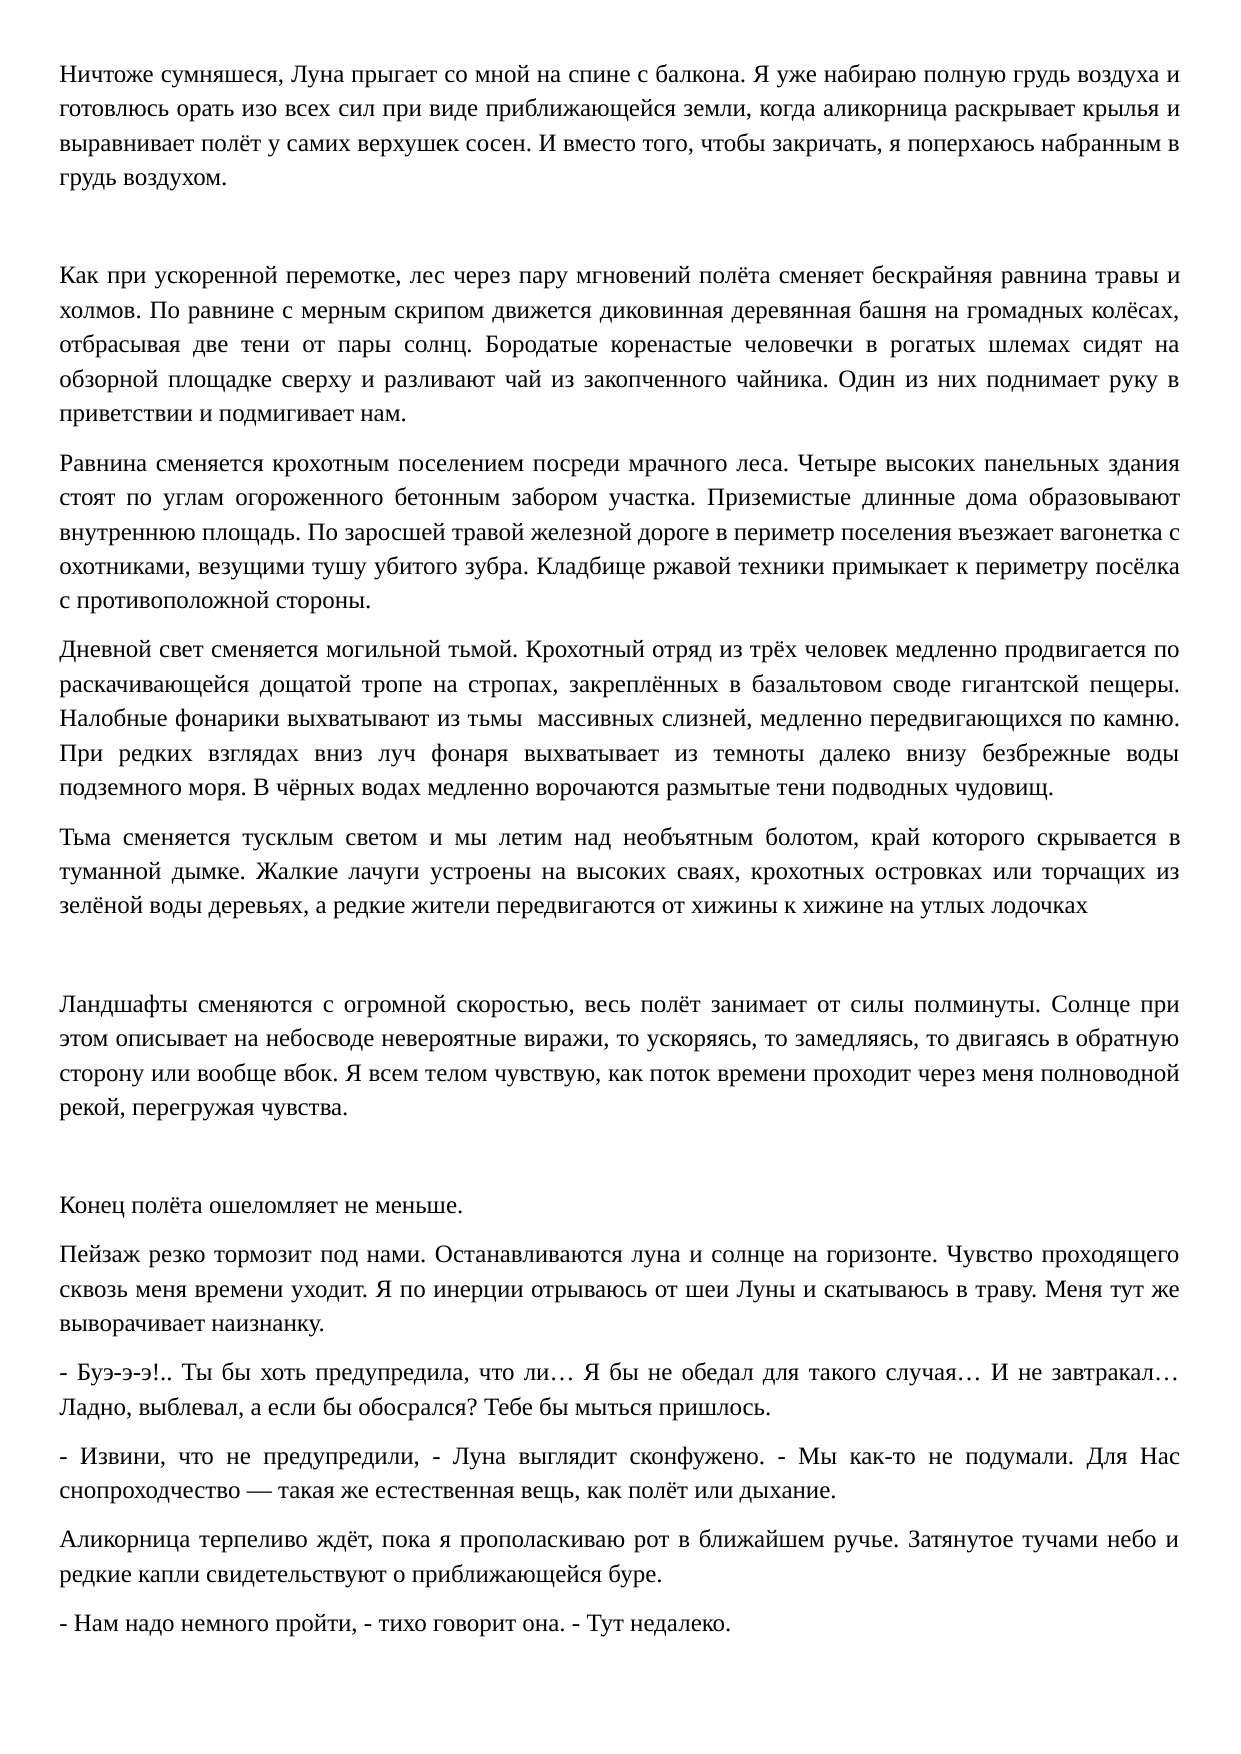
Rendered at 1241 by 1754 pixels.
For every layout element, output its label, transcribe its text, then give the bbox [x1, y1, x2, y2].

text Ничтоже сумняшеся, Луна прыгает со мной на спине с балкона. Я уже набираю полную грудь воздуха и готовлюсь орать изо всех сил при виде приближающейся земли, когда аликорница раскрывает крылья и выравнивает полёт у самих верхушек сосен. И вместо того, чтобы закричать, я поперхаюсь набранным в грудь воздухом. [59, 59, 1181, 191]
text Ландшафты сменяются с огромной скоростью, весь полёт занимает от силы полминуты. Солнце при этом описывает на небосводе невероятные виражи, то ускоряясь, то замедляясь, то двигаясь в обратную сторону или вообще вбок. Я всем телом чувствую, как поток времени проходит через меня полноводной рекой, перегружая чувства. [59, 989, 1181, 1121]
text Тьма сменяется тусклым светом и мы летим над необъятным болотом, край которого скрывается в туманной дымке. Жалкие лачуги устроены на высоких сваях, крохотных островках или торчащих из зелёной воды деревьях, а редкие жители передвигаются от хижины к хижине на утлых лодочках [59, 822, 1181, 919]
text Равнина сменяется крохотным поселением посреди мрачного леса. Четыре высоких панельных здания стоят по углам огороженного бетонным забором участка. Приземистые длинные дома образовывают внутреннюю площадь. По заросшей травой железной дороге в периметр поселения въезжает вагонетка с охотниками, везущими тушу убитого зубра. Кладбище ржавой техники примыкает к периметру посёлка с противоположной стороны. [59, 448, 1181, 614]
text - Извини, что не предупредили, - Луна выглядит сконфужено. - Мы как-то не подумали. Для Нас снопроходчество — такая же естественная вещь, как полёт или дыхание. [59, 1441, 1181, 1504]
text Дневной свет сменяется могильной тьмой. Крохотный отряд из трёх человек медленно продвигается по раскачивающейся дощатой тропе на стропах, закреплённых в базальтовом своде гигантской пещеры. Налобные фонарики выхватывают из тьмы массивных слизней, медленно передвигающихся по камню. При редких взглядах вниз луч фонаря выхватывает из темноты далеко внизу безбрежные воды подземного моря. В чёрных водах медленно ворочаются размытые тени подводных чудовищ. [59, 634, 1181, 801]
text Аликорница терпеливо ждёт, пока я прополаскиваю рот в ближайшем ручье. Затянутое тучами небо и редкие капли свидетельствуют о приближающейся буре. [59, 1524, 1181, 1588]
text Как при ускоренной перемотке, лес через пару мгновений полёта сменяет бескрайняя равнина травы и холмов. По равнине с мерным скрипом движется диковинная деревянная башня на громадных колёсах, отбрасывая две тени от пары солнц. Бородатые коренастые человечки в рогатых шлемах сидят на обзорной площадке сверху и разливают чай из закопченного чайника. Один из них поднимает руку в приветствии и подмигивает нам. [59, 261, 1181, 427]
text - Буэ-э-э!.. Ты бы хоть предупредила, что ли… Я бы не обедал для такого случая… И не завтракал… Ладно, выблевал, а если бы обосрался? Тебе бы мыться пришлось. [59, 1357, 1181, 1421]
text Пейзаж резко тормозит под нами. Останавливаются луна и солнце на горизонте. Чувство проходящего сквозь меня времени уходит. Я по инерции отрываюсь от шеи Луны и скатываюсь в траву. Меня тут же выворачивает наизнанку. [59, 1239, 1181, 1337]
text - Нам надо немного пройти, - тихо говорит она. - Тут недалеко. [59, 1608, 1181, 1637]
text Конец полёта ошеломляет не меньше. [59, 1190, 1181, 1219]
